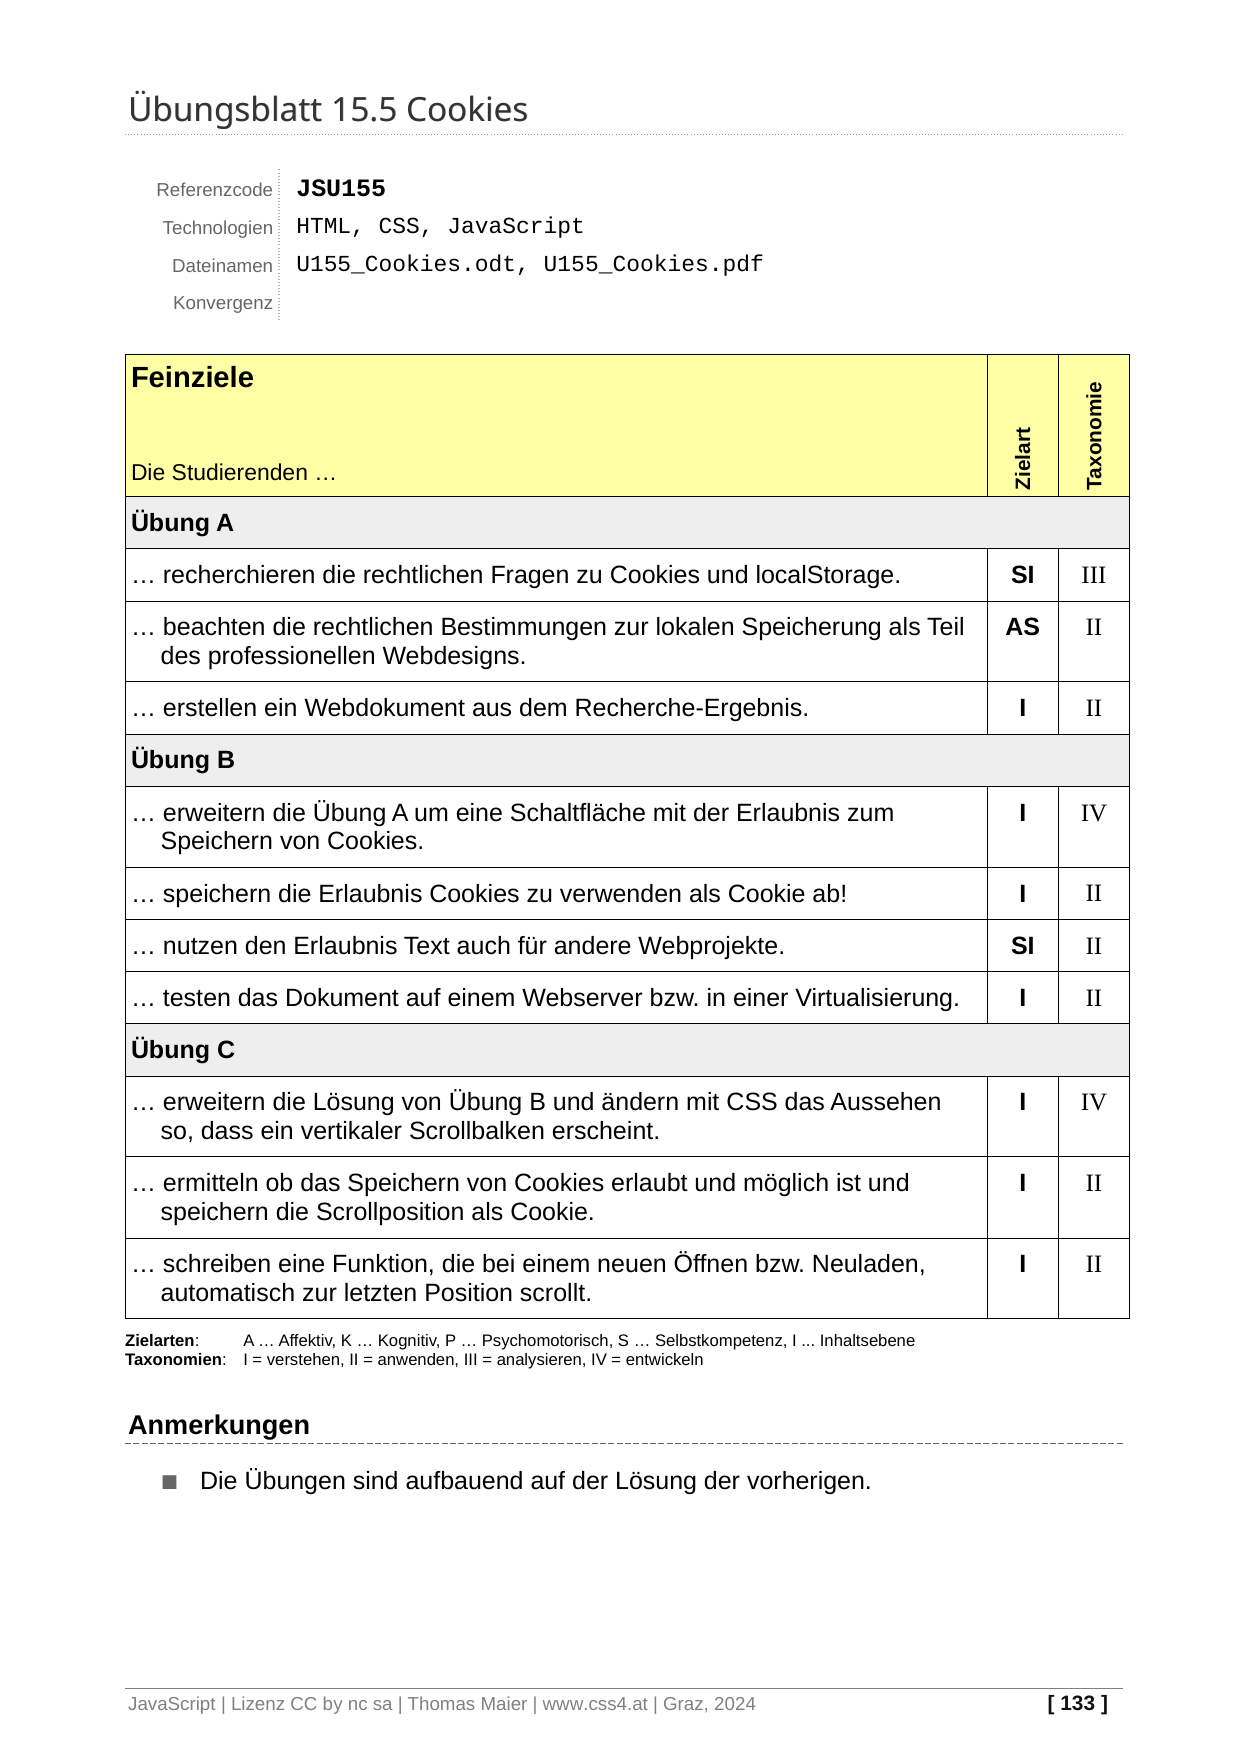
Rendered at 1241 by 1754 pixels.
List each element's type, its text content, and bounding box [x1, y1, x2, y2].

table_cell … schreiben eine Funktion, die bei einem neuen Öffnen bzw. Neuladen, automatisch zur letzten Position scrollt. [126, 1239, 987, 1318]
table_cell I [988, 1077, 1058, 1156]
table_cell II [1059, 972, 1129, 1023]
table_cell III [1059, 549, 1129, 601]
text Anmerkungen [125, 1406, 1123, 1443]
table_cell Übung C [126, 1024, 1129, 1076]
table_cell SI [988, 920, 1058, 971]
table_cell II [1059, 1239, 1129, 1318]
table_cell I [988, 1157, 1058, 1237]
table_cell Übung A [126, 497, 1129, 548]
table_cell I [988, 787, 1058, 867]
table_cell … erstellen ein Webdokument aus dem Recherche-Ergebnis. [126, 682, 987, 734]
table_cell IV [1059, 1077, 1129, 1156]
table_cell … ermitteln ob das Speichern von Cookies erlaubt und möglich ist und speichern die Scrollposition als Cookie. [126, 1157, 987, 1237]
table_cell AS [988, 602, 1058, 681]
table_header Feinziele Die Studierenden … [126, 355, 987, 496]
table_cell II [1059, 602, 1129, 681]
table_header Referenzcode [125, 169, 278, 209]
table_cell I [988, 682, 1058, 734]
table_cell [279, 284, 1129, 321]
table_cell II [1059, 1157, 1129, 1237]
table_cell I [988, 868, 1058, 919]
table_cell IV [1059, 787, 1129, 867]
table_cell Dateinamen [125, 247, 278, 284]
table_cell … testen das Dokument auf einem Webserver bzw. in einer Virtualisierung. [126, 972, 987, 1023]
list Die Übungen sind aufbauend auf der Lösung der vorherigen. [162, 1466, 1123, 1494]
table_cell … speichern die Erlaubnis Cookies zu verwenden als Cookie ab! [126, 868, 987, 919]
table_cell Übung B [126, 735, 1129, 786]
table_cell … beachten die rechtlichen Bestimmungen zur lokalen Speicherung als Teil des professionellen Webdesigns. [126, 602, 987, 681]
table_cell II [1059, 920, 1129, 971]
table_cell I [988, 1239, 1058, 1318]
table_cell U155_Cookies.odt, U155_Cookies.pdf [279, 247, 1129, 284]
table_header Zielart [988, 355, 1058, 496]
table_cell II [1059, 868, 1129, 919]
table_cell … recherchieren die rechtlichen Fragen zu Cookies und localStorage. [126, 549, 987, 601]
table_cell Konvergenz [125, 284, 278, 321]
table_header JSU155 [279, 169, 1129, 209]
text Zielarten: A … Affektiv, K … Kognitiv, P … Psychomotorisch, S … Selbstkompetenz, I ... Inhaltsebene Taxonomien: I = verstehen, II = anwenden, III = analysieren, IV = entwickeln [125, 1331, 1123, 1369]
table_cell HTML, CSS, JavaScript [279, 209, 1129, 247]
table_cell I [988, 972, 1058, 1023]
subtitle Übungsblatt 15.5 Cookies [125, 83, 1123, 134]
table_cell … erweitern die Übung A um eine Schaltfläche mit der Erlaubnis zum Speichern von Cookies. [126, 787, 987, 867]
table_cell II [1059, 682, 1129, 734]
table_cell … erweitern die Lösung von Übung B und ändern mit CSS das Aussehen so, dass ein vertikaler Scrollbalken erscheint. [126, 1077, 987, 1156]
table_cell Technologien [125, 209, 278, 247]
table_cell … nutzen den Erlaubnis Text auch für andere Webprojekte. [126, 920, 987, 971]
table_header Taxonomie [1059, 355, 1129, 496]
table_cell SI [988, 549, 1058, 601]
